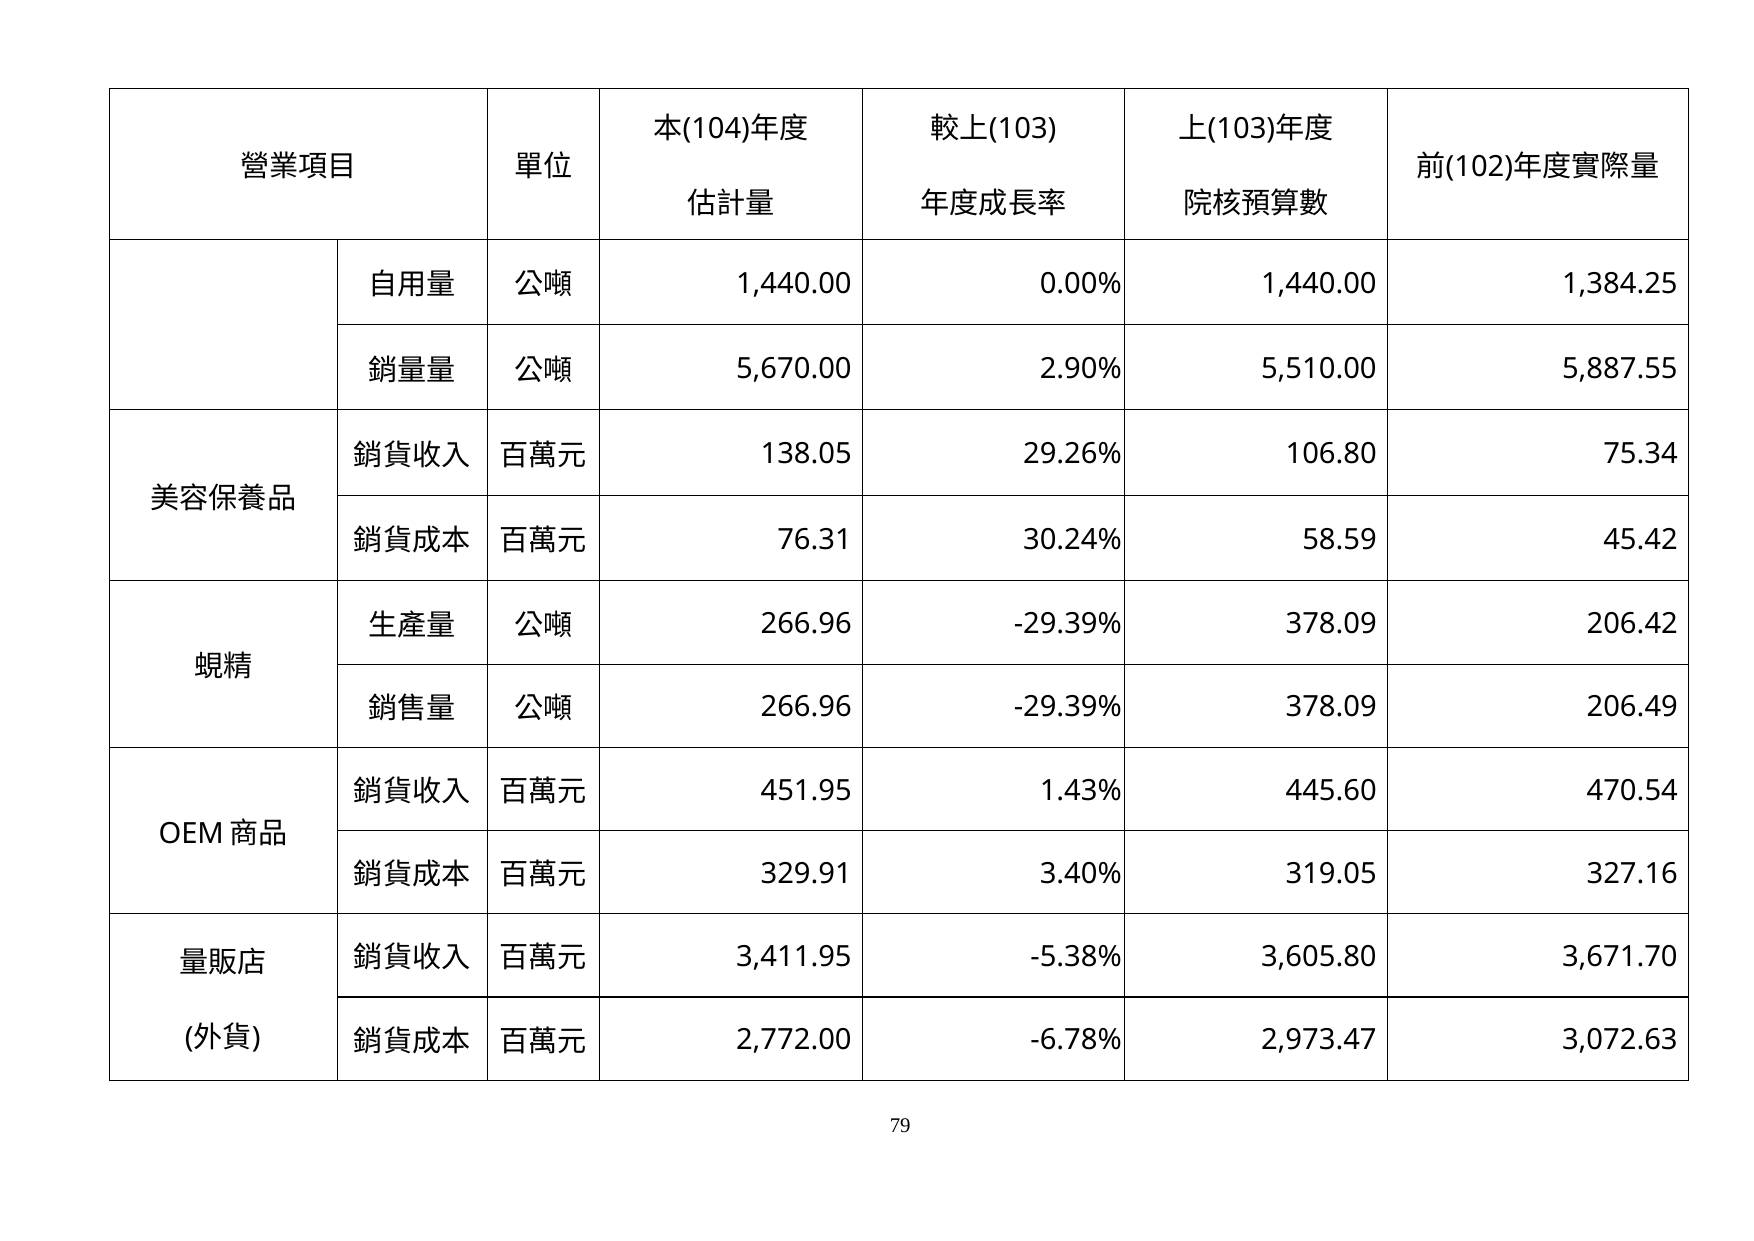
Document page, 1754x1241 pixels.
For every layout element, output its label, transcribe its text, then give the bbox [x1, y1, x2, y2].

table_cell 3,671.70 [1388, 914, 1688, 996]
table_cell 百萬元 [488, 748, 599, 830]
table_cell 2.90% [863, 325, 1124, 409]
table_cell 378.09 [1125, 581, 1387, 663]
table_cell 327.16 [1388, 831, 1688, 913]
table_cell 公噸 [488, 240, 599, 324]
table_header 營業項目 [110, 89, 487, 238]
table_header 前(102)年度實際量 [1388, 89, 1688, 238]
table_cell 266.96 [600, 665, 862, 747]
table_cell -5.38% [863, 914, 1124, 996]
table_cell 銷貨收入 [338, 410, 487, 495]
table_cell 138.05 [600, 410, 862, 495]
table_header 本(104)年度 估計量 [600, 89, 862, 238]
table_cell 百萬元 [488, 831, 599, 913]
table_cell 百萬元 [488, 496, 599, 580]
table_cell 銷貨成本 [338, 998, 487, 1079]
table_header 上(103)年度 院核預算數 [1125, 89, 1387, 238]
table_cell 2,772.00 [600, 998, 862, 1079]
table_cell 2,973.47 [1125, 998, 1387, 1079]
table_cell 銷量量 [338, 325, 487, 409]
table_cell 銷貨收入 [338, 748, 487, 830]
table_cell 銷售量 [338, 665, 487, 747]
table_cell 378.09 [1125, 665, 1387, 747]
table_cell 445.60 [1125, 748, 1387, 830]
table_header 較上(103) 年度成長率 [863, 89, 1124, 238]
table_cell 470.54 [1388, 748, 1688, 830]
table_cell -6.78% [863, 998, 1124, 1079]
table_cell 206.49 [1388, 665, 1688, 747]
table_cell 1.43% [863, 748, 1124, 830]
table_cell 30.24% [863, 496, 1124, 580]
table_cell 5,510.00 [1125, 325, 1387, 409]
table_cell 1,384.25 [1388, 240, 1688, 324]
table_cell 公噸 [488, 665, 599, 747]
table_cell 公噸 [488, 581, 599, 663]
table_cell 5,670.00 [600, 325, 862, 409]
table_cell 1,440.00 [600, 240, 862, 324]
table_cell OEM商品 [110, 748, 337, 913]
table_cell 3,411.95 [600, 914, 862, 996]
table_cell 266.96 [600, 581, 862, 663]
table_cell 3,072.63 [1388, 998, 1688, 1079]
table_cell 公噸 [488, 325, 599, 409]
table_cell 銷貨成本 [338, 496, 487, 580]
table_cell 451.95 [600, 748, 862, 830]
table_cell 3.40% [863, 831, 1124, 913]
table_cell -29.39% [863, 665, 1124, 747]
table_cell 自用量 [338, 240, 487, 324]
table_cell 量販店 (外貨) [110, 914, 337, 1079]
table_cell 29.26% [863, 410, 1124, 495]
table_cell 百萬元 [488, 914, 599, 996]
table_cell 0.00% [863, 240, 1124, 324]
table_cell 銷貨成本 [338, 831, 487, 913]
table_cell 生產量 [338, 581, 487, 663]
table_cell [110, 240, 337, 409]
table_cell 百萬元 [488, 998, 599, 1079]
table_cell 銷貨收入 [338, 914, 487, 996]
table_cell 76.31 [600, 496, 862, 580]
table_cell 3,605.80 [1125, 914, 1387, 996]
table_cell 329.91 [600, 831, 862, 913]
table_cell 106.80 [1125, 410, 1387, 495]
table_cell 206.42 [1388, 581, 1688, 663]
table_cell 45.42 [1388, 496, 1688, 580]
table_cell -29.39% [863, 581, 1124, 663]
table_cell 75.34 [1388, 410, 1688, 495]
table_cell 1,440.00 [1125, 240, 1387, 324]
table_cell 蜆精 [110, 581, 337, 747]
table_header 單位 [488, 89, 599, 238]
table_cell 5,887.55 [1388, 325, 1688, 409]
table_cell 美容保養品 [110, 410, 337, 580]
table_cell 58.59 [1125, 496, 1387, 580]
table_cell 百萬元 [488, 410, 599, 495]
table_cell 319.05 [1125, 831, 1387, 913]
